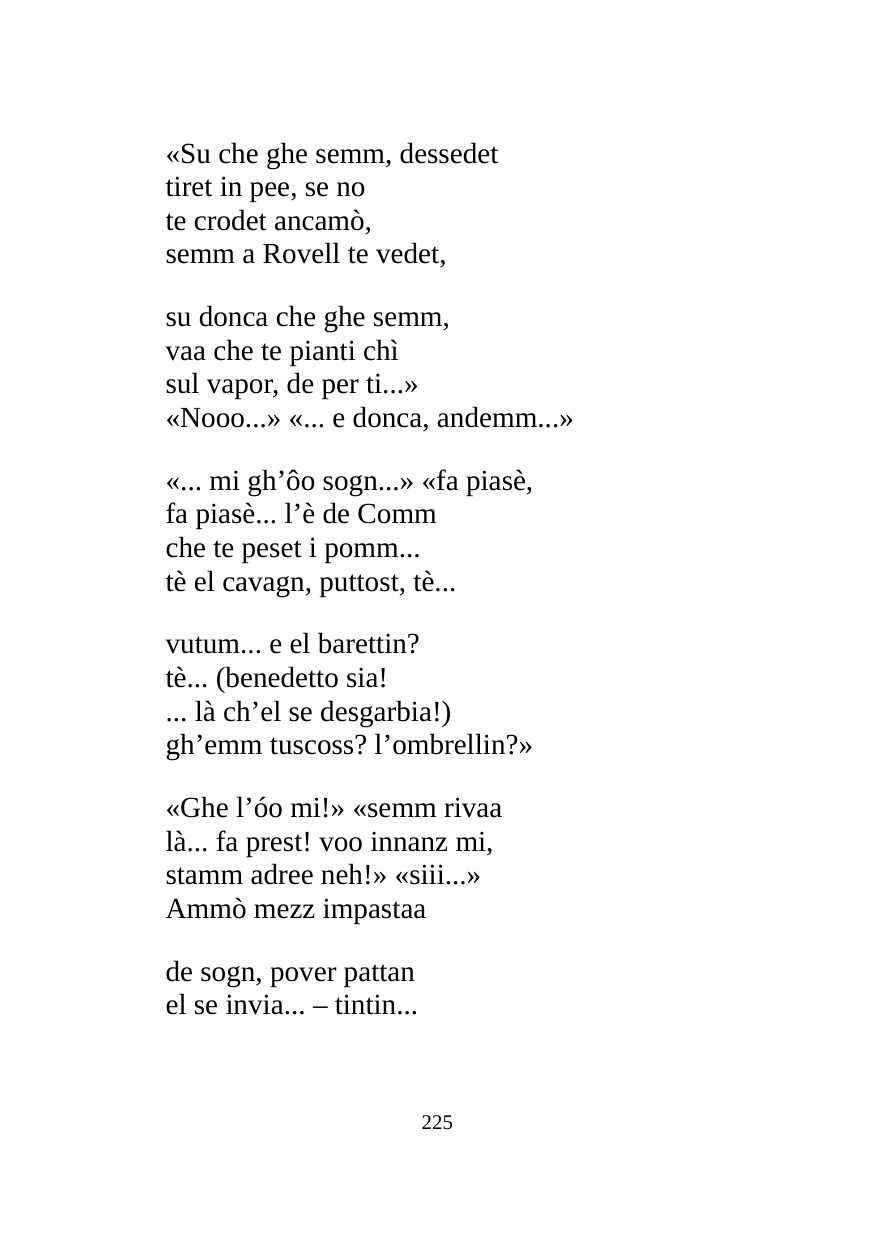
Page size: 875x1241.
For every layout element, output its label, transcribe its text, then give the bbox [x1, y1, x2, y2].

text de sogn, pover pattan el se invia... – tintin... [165, 954, 768, 1021]
text vutum... e el barettin? tè... (benedetto sia! ... là ch’el se desgarbia!) gh’emm tuscoss? l’ombrellin?» [165, 627, 768, 761]
text su donca che ghe semm, vaa che te pianti chì sul vapor, de per ti...» «Nooo...» «... e donca, andemm...» [165, 299, 768, 433]
text «Su che ghe semm, dessedet tiret in pee, se no te crodet ancamò, semm a Rovell te vedet, [165, 136, 768, 270]
text «... mi gh’ôo sogn...» «fa piasè, fa piasè... l’è de Comm che te peset i pomm... tè el cavagn, puttost, tè... [165, 463, 768, 597]
text «Ghe l’óo mi!» «semm rivaa là... fa prest! voo innanz mi, stamm adree neh!» «siii...» Ammò mezz impastaa [165, 790, 768, 924]
